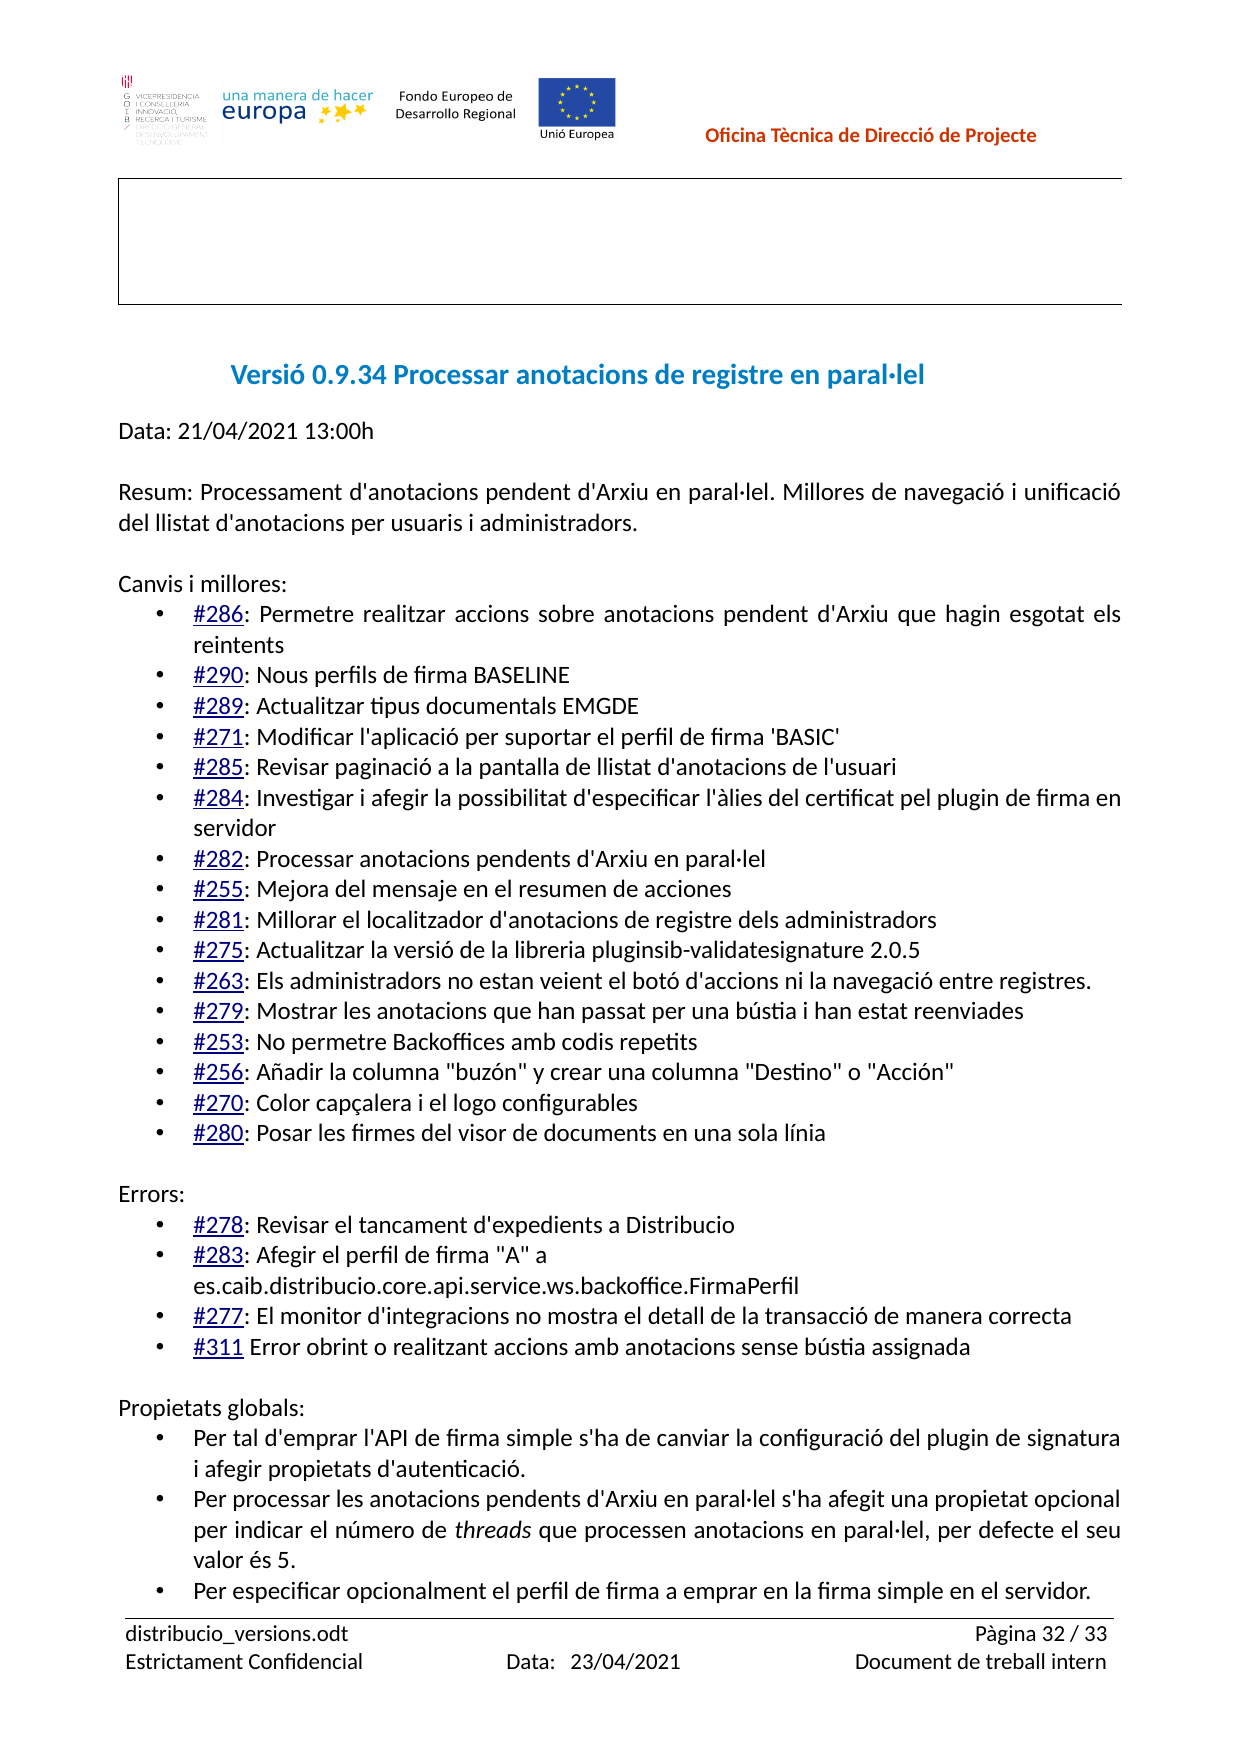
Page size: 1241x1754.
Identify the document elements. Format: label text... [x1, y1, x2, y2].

text Data: 21/04/2021 13:00h [118, 415, 1122, 446]
list #253: No permetre Backoffices amb codis repetits [156, 1026, 1122, 1056]
list #289: Actualitzar tipus documentals EMGDE [156, 690, 1122, 721]
list #282: Processar anotacions pendents d'Arxiu en paral·lel [156, 843, 1122, 873]
list #270: Color capçalera i el logo configurables [156, 1087, 1122, 1117]
list #278: Revisar el tancament d'expedients a Distribucio [156, 1209, 1122, 1239]
list #255: Mejora del mensaje en el resumen de acciones [156, 873, 1122, 904]
list #283: Afegir el perfil de firma "A" a es.caib.distribucio.core.api.service.ws.backoffice.FirmaPerfil [156, 1239, 1122, 1301]
list Per especificar opcionalment el perfil de firma a emprar en la firma simple en el servidor. [156, 1575, 1122, 1606]
list #281: Millorar el localitzador d'anotacions de registre dels administradors [156, 904, 1122, 934]
list #263: Els administradors no estan veient el botó d'accions ni la navegació entre registres. [156, 965, 1122, 995]
text Propietats globals: [118, 1392, 1122, 1423]
text Resum: Processament d'anotacions pendent d'Arxiu en paral·lel. Millores de navegació i unificació del llistat d'anotacions per usuaris i administradors. [118, 476, 1122, 537]
list #275: Actualitzar la versió de la libreria pluginsib-validatesignature 2.0.5 [156, 934, 1122, 965]
list #285: Revisar paginació a la pantalla de llistat d'anotacions de l'usuari [156, 751, 1122, 782]
list #280: Posar les firmes del visor de documents en una sola línia [156, 1117, 1122, 1148]
text Canvis i millores: [118, 568, 1122, 598]
list Per processar les anotacions pendents d'Arxiu en paral·lel s'ha afegit una propietat opcional per indicar el número de threads que processen anotacions en paral·lel, per defecte el seu valor és 5. [156, 1484, 1122, 1575]
list #277: El monitor d'integracions no mostra el detall de la transacció de manera correcta [156, 1301, 1122, 1331]
list #286: Permetre realitzar accions sobre anotacions pendent d'Arxiu que hagin esgotat els reintents [156, 598, 1122, 659]
picture [118, 73, 213, 147]
subtitle Versió 0.9.34 Processar anotacions de registre en paral·lel [153, 356, 1122, 392]
list #271: Modificar l'aplicació per suportar el perfil de firma 'BASIC' [156, 721, 1122, 751]
list #279: Mostrar les anotacions que han passat per una bústia i han estat reenviades [156, 995, 1122, 1026]
list #256: Añadir la columna "buzón" y crear una columna "Destino" o "Acción" [156, 1056, 1122, 1087]
picture [219, 73, 621, 147]
table_header [119, 179, 1122, 304]
text Errors: [118, 1178, 1122, 1209]
list Per tal d'emprar l'API de firma simple s'ha de canviar la configuració del plugin de signatura i afegir propietats d'autenticació. [156, 1423, 1122, 1484]
list #284: Investigar i afegir la possibilitat d'especificar l'àlies del certificat pel plugin de firma en servidor [156, 782, 1122, 843]
list #290: Nous perfils de firma BASELINE [156, 659, 1122, 690]
list #311 Error obrint o realitzant accions amb anotacions sense bústia assignada [156, 1331, 1122, 1362]
